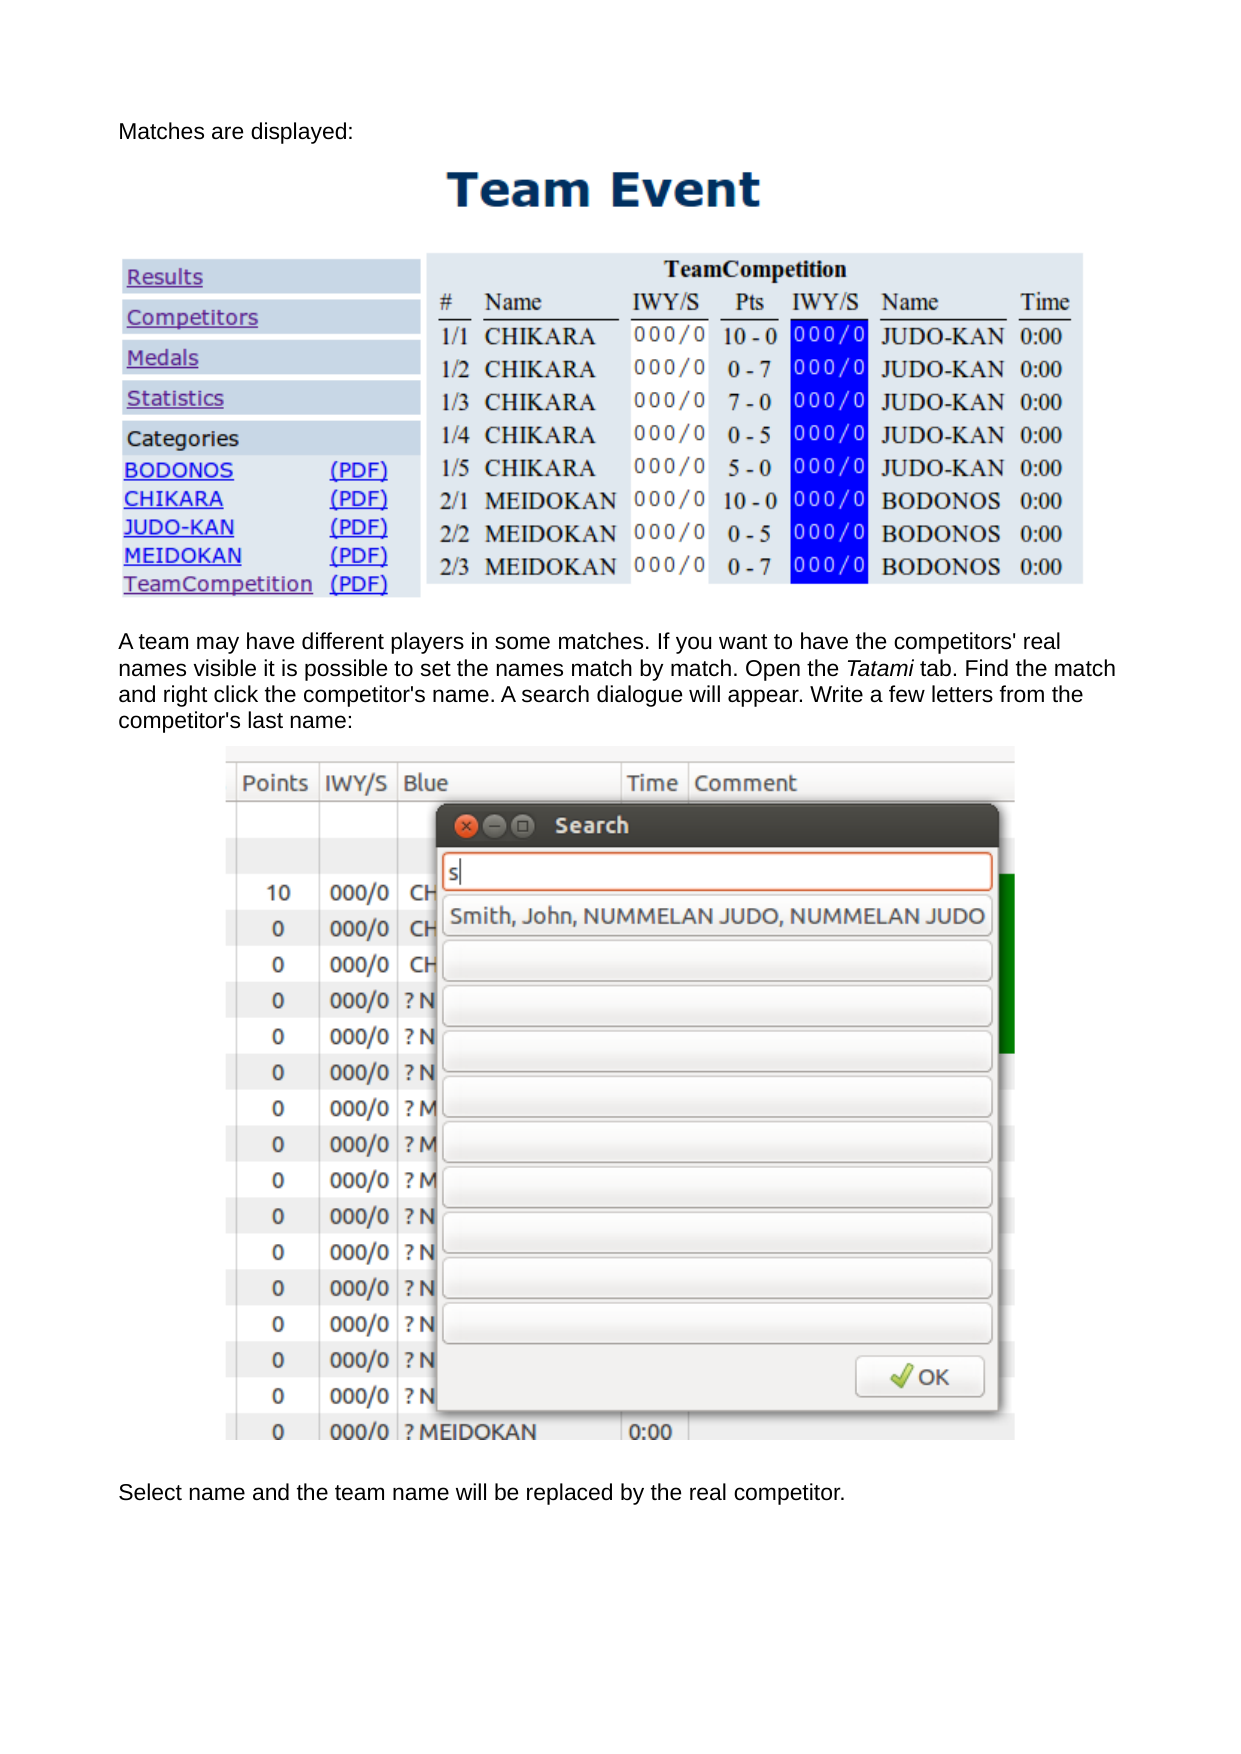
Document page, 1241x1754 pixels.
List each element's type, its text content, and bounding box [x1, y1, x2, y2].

text A team may have different players in some matches. If you want to have the competitors' real names visible it is possible to set the names match by match. Open the Tatami tab. Find the match and right click the competitor's name. A search dialogue will appear. Write a few letters from the competitor's last name: [118, 629, 1122, 734]
picture [118, 157, 1122, 629]
picture [225, 746, 1015, 1440]
text Matches are displayed: [118, 118, 1122, 144]
text Select name and the team name will be replaced by the real competitor. [118, 1479, 1122, 1505]
